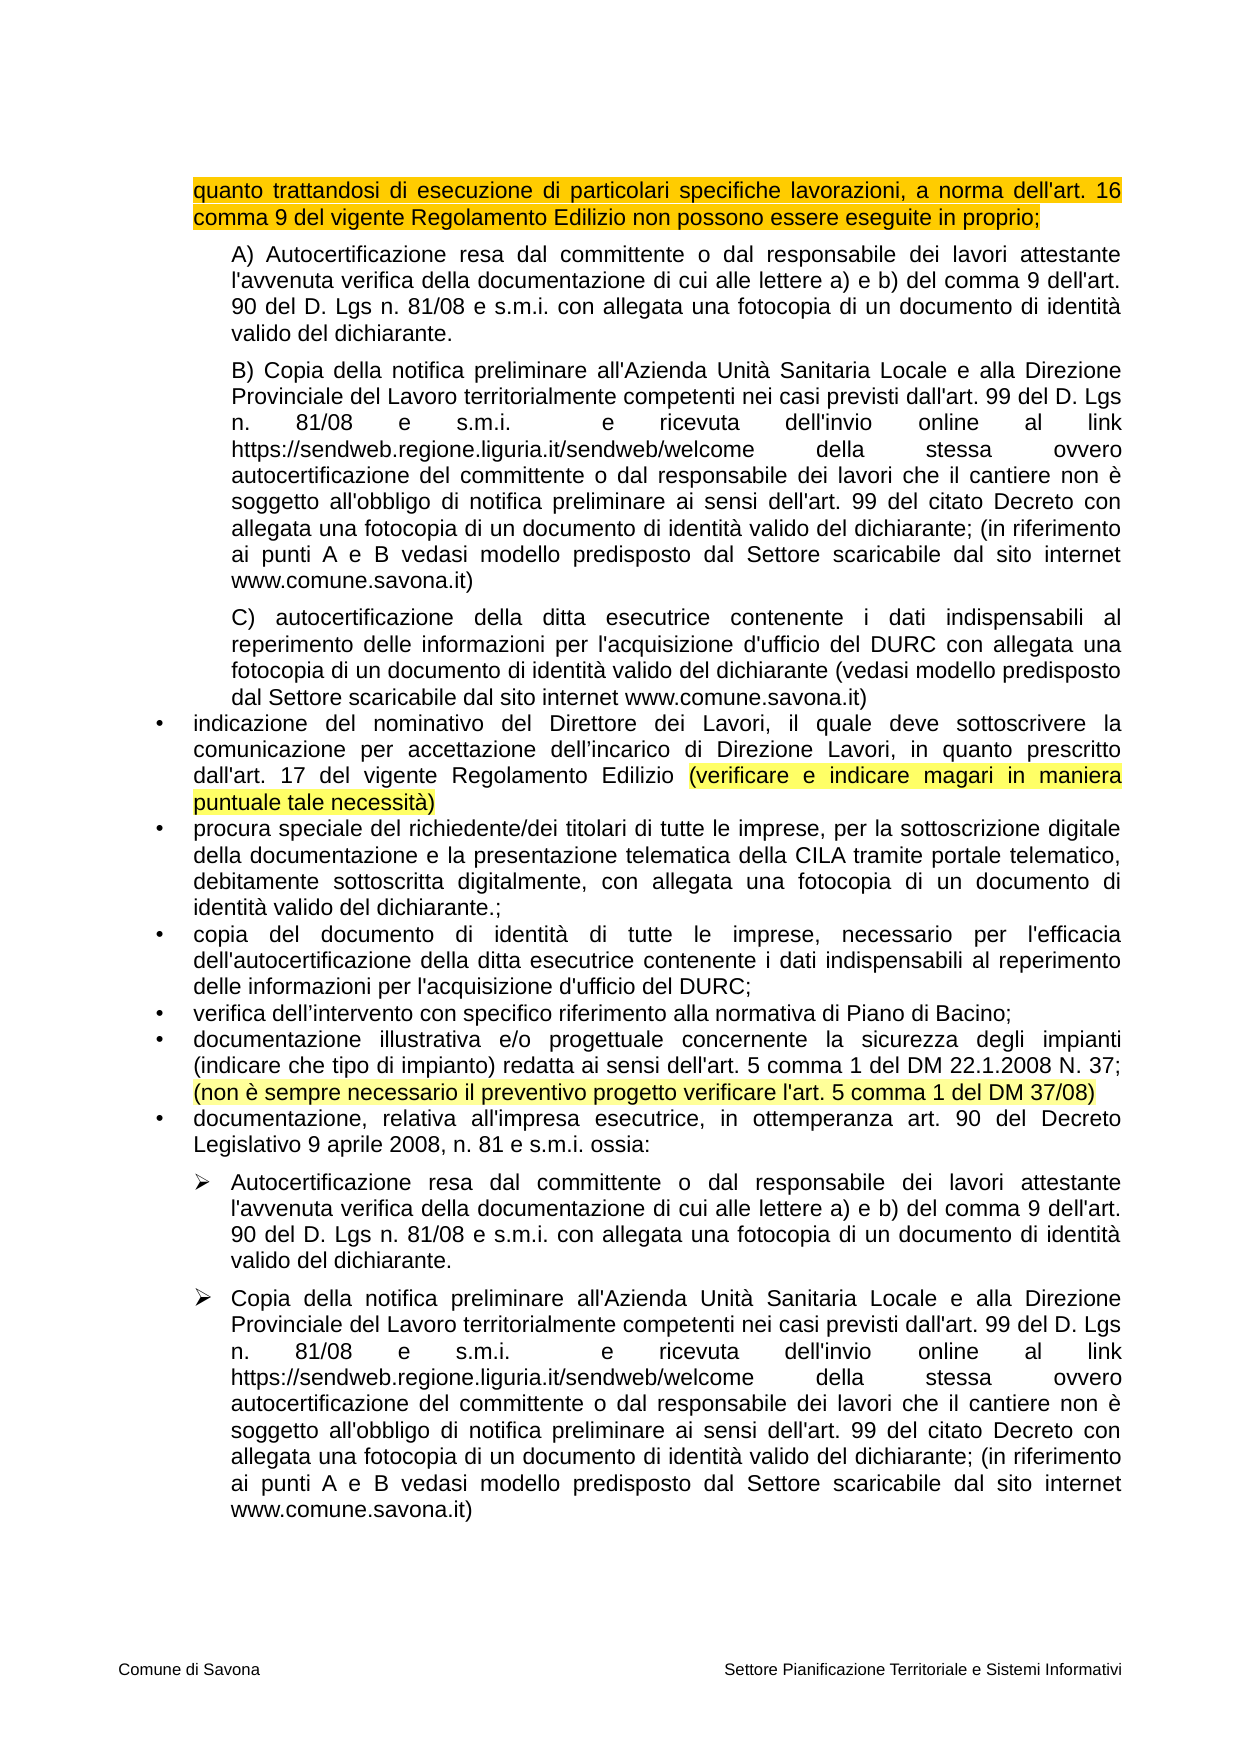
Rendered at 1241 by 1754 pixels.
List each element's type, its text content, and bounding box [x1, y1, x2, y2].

list quanto trattandosi di esecuzione di particolari specifiche lavorazioni, a norma dell'art. 16 comma 9 del vigente Regolamento Edilizio non possono essere eseguite in proprio; [156, 177, 1122, 230]
list verifica dell’intervento con specifico riferimento alla normativa di Piano di Bacino; [156, 1000, 1122, 1026]
list documentazione illustrativa e/o progettuale concernente la sicurezza degli impianti (indicare che tipo di impianto) redatta ai sensi dell'art. 5 comma 1 del DM 22.1.2008 N. 37; (non è sempre necessario il preventivo progetto verificare l'art. 5 comma 1 del DM 37/08) [156, 1026, 1122, 1105]
list documentazione, relativa all'impresa esecutrice, in ottemperanza art. 90 del Decreto Legislativo 9 aprile 2008, n. 81 e s.m.i. ossia: [156, 1105, 1122, 1158]
text B) Copia della notifica preliminare all'Azienda Unità Sanitaria Locale e alla Direzione Provinciale del Lavoro territorialmente competenti nei casi previsti dall'art. 99 del D. Lgs n. 81/08 e s.m.i. e ricevuta dell'invio online al link https://sendweb.regione.liguria.it/sendweb/welcome della stessa ovvero autocertificazione del committente o dal responsabile dei lavori che il cantiere non è soggetto all'obbligo di notifica preliminare ai sensi dell'art. 99 del citato Decreto con allegata una fotocopia di un documento di identità valido del dichiarante; (in riferimento ai punti A e B vedasi modello predisposto dal Settore scaricabile dal sito internet www.comune.savona.it) [231, 357, 1122, 594]
list indicazione del nominativo del Direttore dei Lavori, il quale deve sottoscrivere la comunicazione per accettazione dell’incarico di Direzione Lavori, in quanto prescritto dall'art. 17 del vigente Regolamento Edilizio (verificare e indicare magari in maniera puntuale tale necessità) [156, 710, 1122, 815]
list Copia della notifica preliminare all'Azienda Unità Sanitaria Locale e alla Direzione Provinciale del Lavoro territorialmente competenti nei casi previsti dall'art. 99 del D. Lgs n. 81/08 e s.m.i. e ricevuta dell'invio online al link https://sendweb.regione.liguria.it/sendweb/welcome della stessa ovvero autocertificazione del committente o dal responsabile dei lavori che il cantiere non è soggetto all'obbligo di notifica preliminare ai sensi dell'art. 99 del citato Decreto con allegata una fotocopia di un documento di identità valido del dichiarante; (in riferimento ai punti A e B vedasi modello predisposto dal Settore scaricabile dal sito internet www.comune.savona.it) [193, 1284, 1122, 1522]
text A) Autocertificazione resa dal committente o dal responsabile dei lavori attestante l'avvenuta verifica della documentazione di cui alle lettere a) e b) del comma 9 dell'art. 90 del D. Lgs n. 81/08 e s.m.i. con allegata una fotocopia di un documento di identità valido del dichiarante. [231, 241, 1122, 346]
list procura speciale del richiedente/dei titolari di tutte le imprese, per la sottoscrizione digitale della documentazione e la presentazione telematica della CILA tramite portale telematico, debitamente sottoscritta digitalmente, con allegata una fotocopia di un documento di identità valido del dichiarante.; [156, 815, 1122, 921]
list copia del documento di identità di tutte le imprese, necessario per l'efficacia dell'autocertificazione della ditta esecutrice contenente i dati indispensabili al reperimento delle informazioni per l'acquisizione d'ufficio del DURC; [156, 921, 1122, 1000]
list Autocertificazione resa dal committente o dal responsabile dei lavori attestante l'avvenuta verifica della documentazione di cui alle lettere a) e b) del comma 9 dell'art. 90 del D. Lgs n. 81/08 e s.m.i. con allegata una fotocopia di un documento di identità valido del dichiarante. [193, 1168, 1122, 1274]
text C) autocertificazione della ditta esecutrice contenente i dati indispensabili al reperimento delle informazioni per l'acquisizione d'ufficio del DURC con allegata una fotocopia di un documento di identità valido del dichiarante (vedasi modello predisposto dal Settore scaricabile dal sito internet www.comune.savona.it) [231, 604, 1122, 710]
